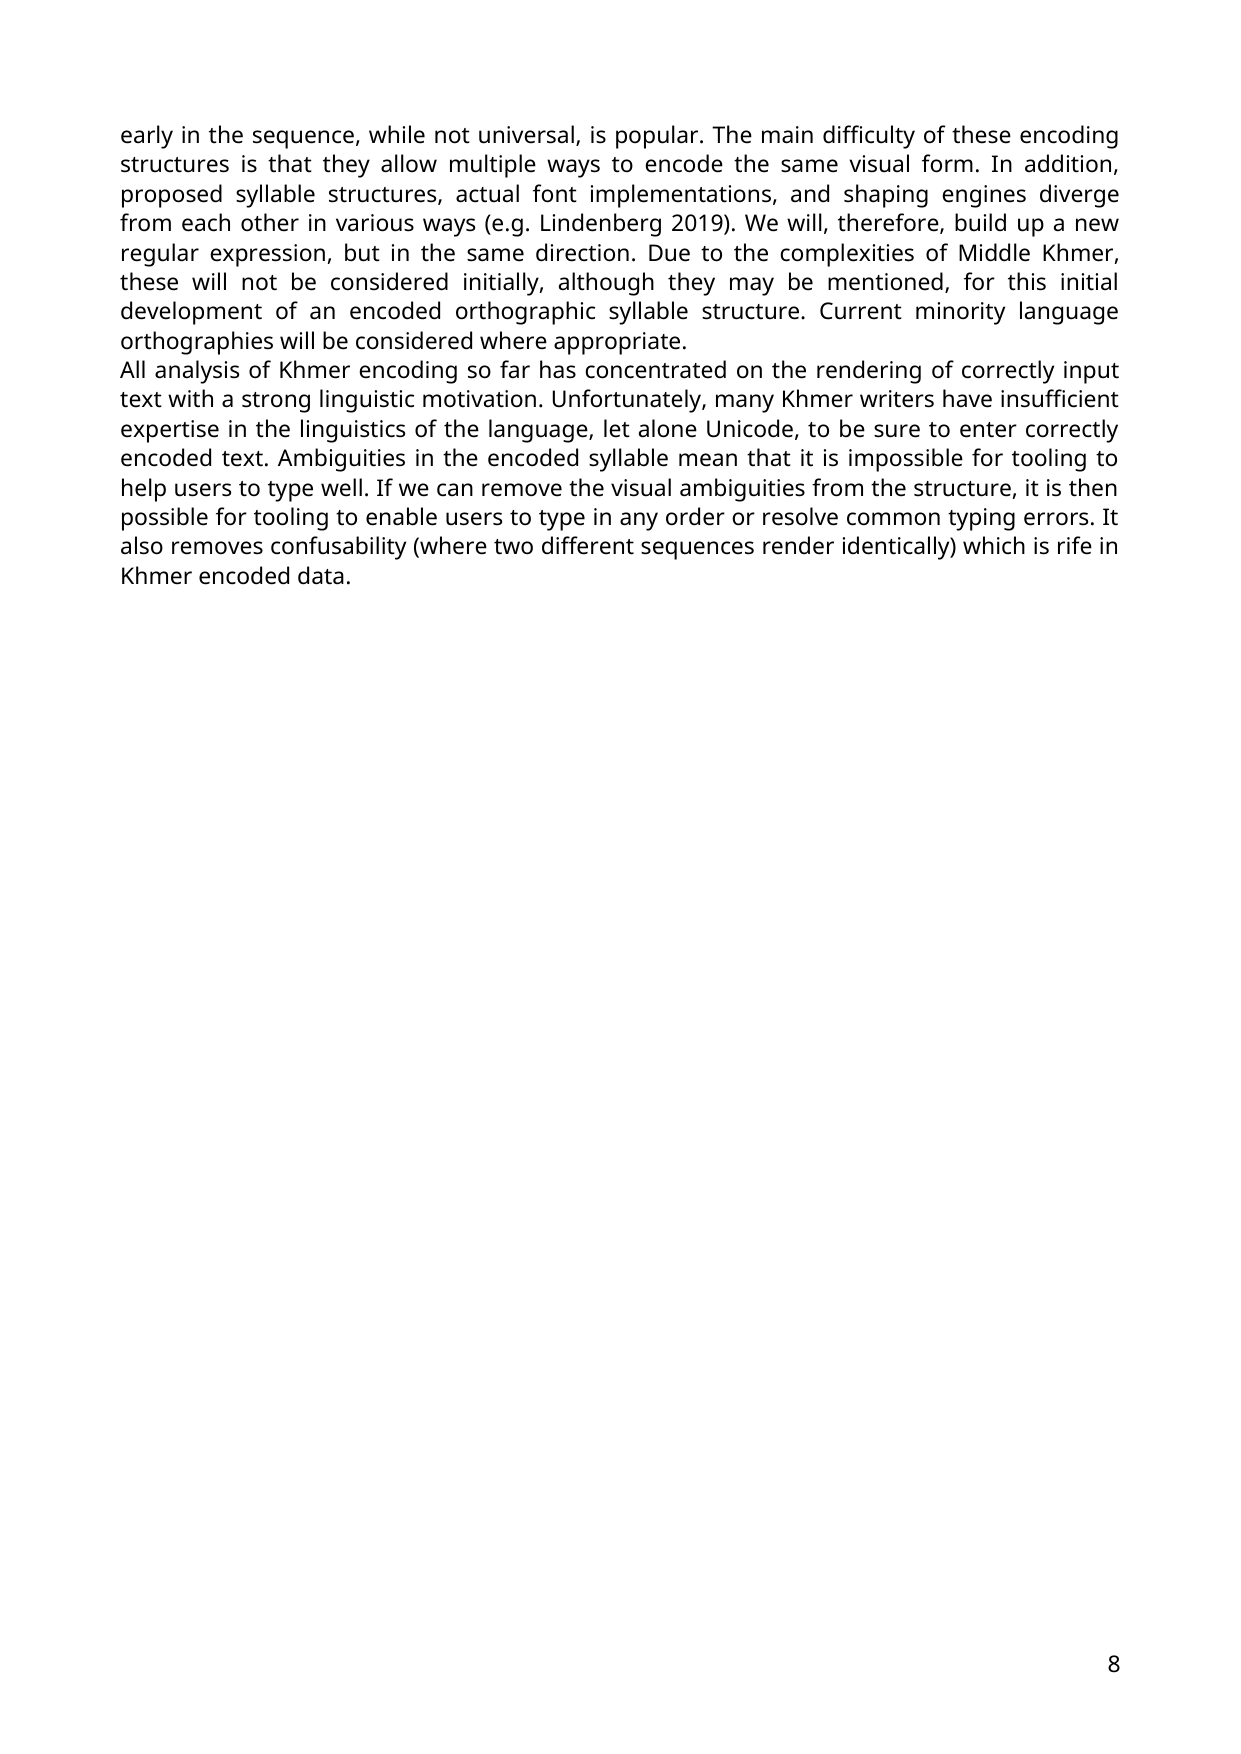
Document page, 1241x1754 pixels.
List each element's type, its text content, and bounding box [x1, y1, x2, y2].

text All analysis of Khmer encoding so far has concentrated on the rendering of correctly input text with a strong linguistic motivation. Unfortunately, many Khmer writers have insufficient expertise in the linguistics of the language, let alone Unicode, to be sure to enter correctly encoded text. Ambiguities in the encoded syllable mean that it is impossible for tooling to help users to type well. If we can remove the visual ambiguities from the structure, it is then possible for tooling to enable users to type in any order or resolve common typing errors. It also removes confusability (where two different sequences render identically) which is rife in Khmer encoded data. [120, 355, 1121, 590]
text early in the sequence, while not universal, is popular. The main difficulty of these encoding structures is that they allow multiple ways to encode the same visual form. In addition, proposed syllable structures, actual font implementations, and shaping engines diverge from each other in various ways (e.g. Lindenberg 2019). We will, therefore, build up a new regular expression, but in the same direction. Due to the complexities of Middle Khmer, these will not be considered initially, although they may be mentioned, for this initial development of an encoded orthographic syllable structure. Current minority language orthographies will be considered where appropriate. [120, 120, 1121, 355]
